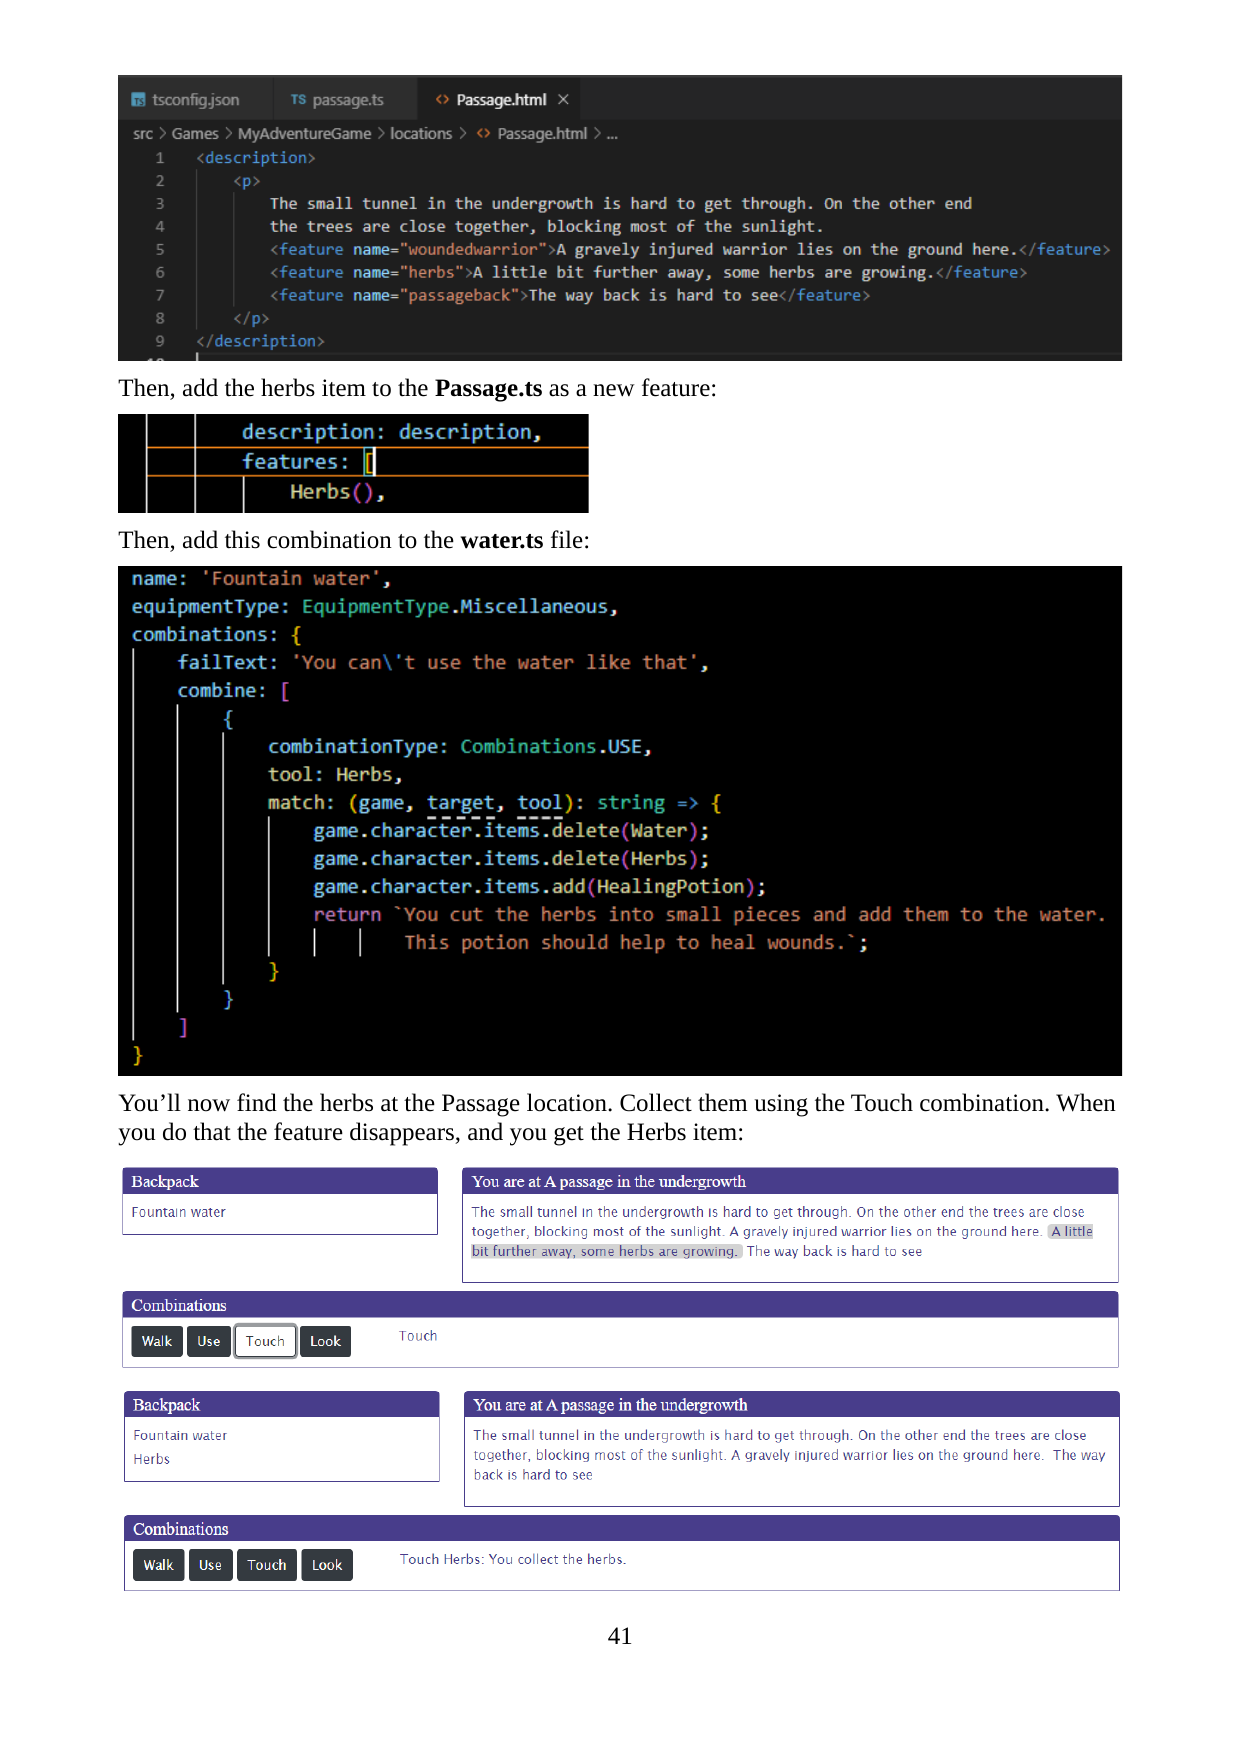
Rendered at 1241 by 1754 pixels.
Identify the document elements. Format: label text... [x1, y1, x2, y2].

text Then, add this combination to the water.ts file: [118, 525, 1122, 554]
text Then, add the herbs item to the Passage.ts as a new feature: [118, 373, 1122, 402]
text You’ll now find the herbs at the Passage location. Collect them using the Touch combination. When you do that the feature disappears, and you get the Herbs item: [118, 1088, 1122, 1146]
